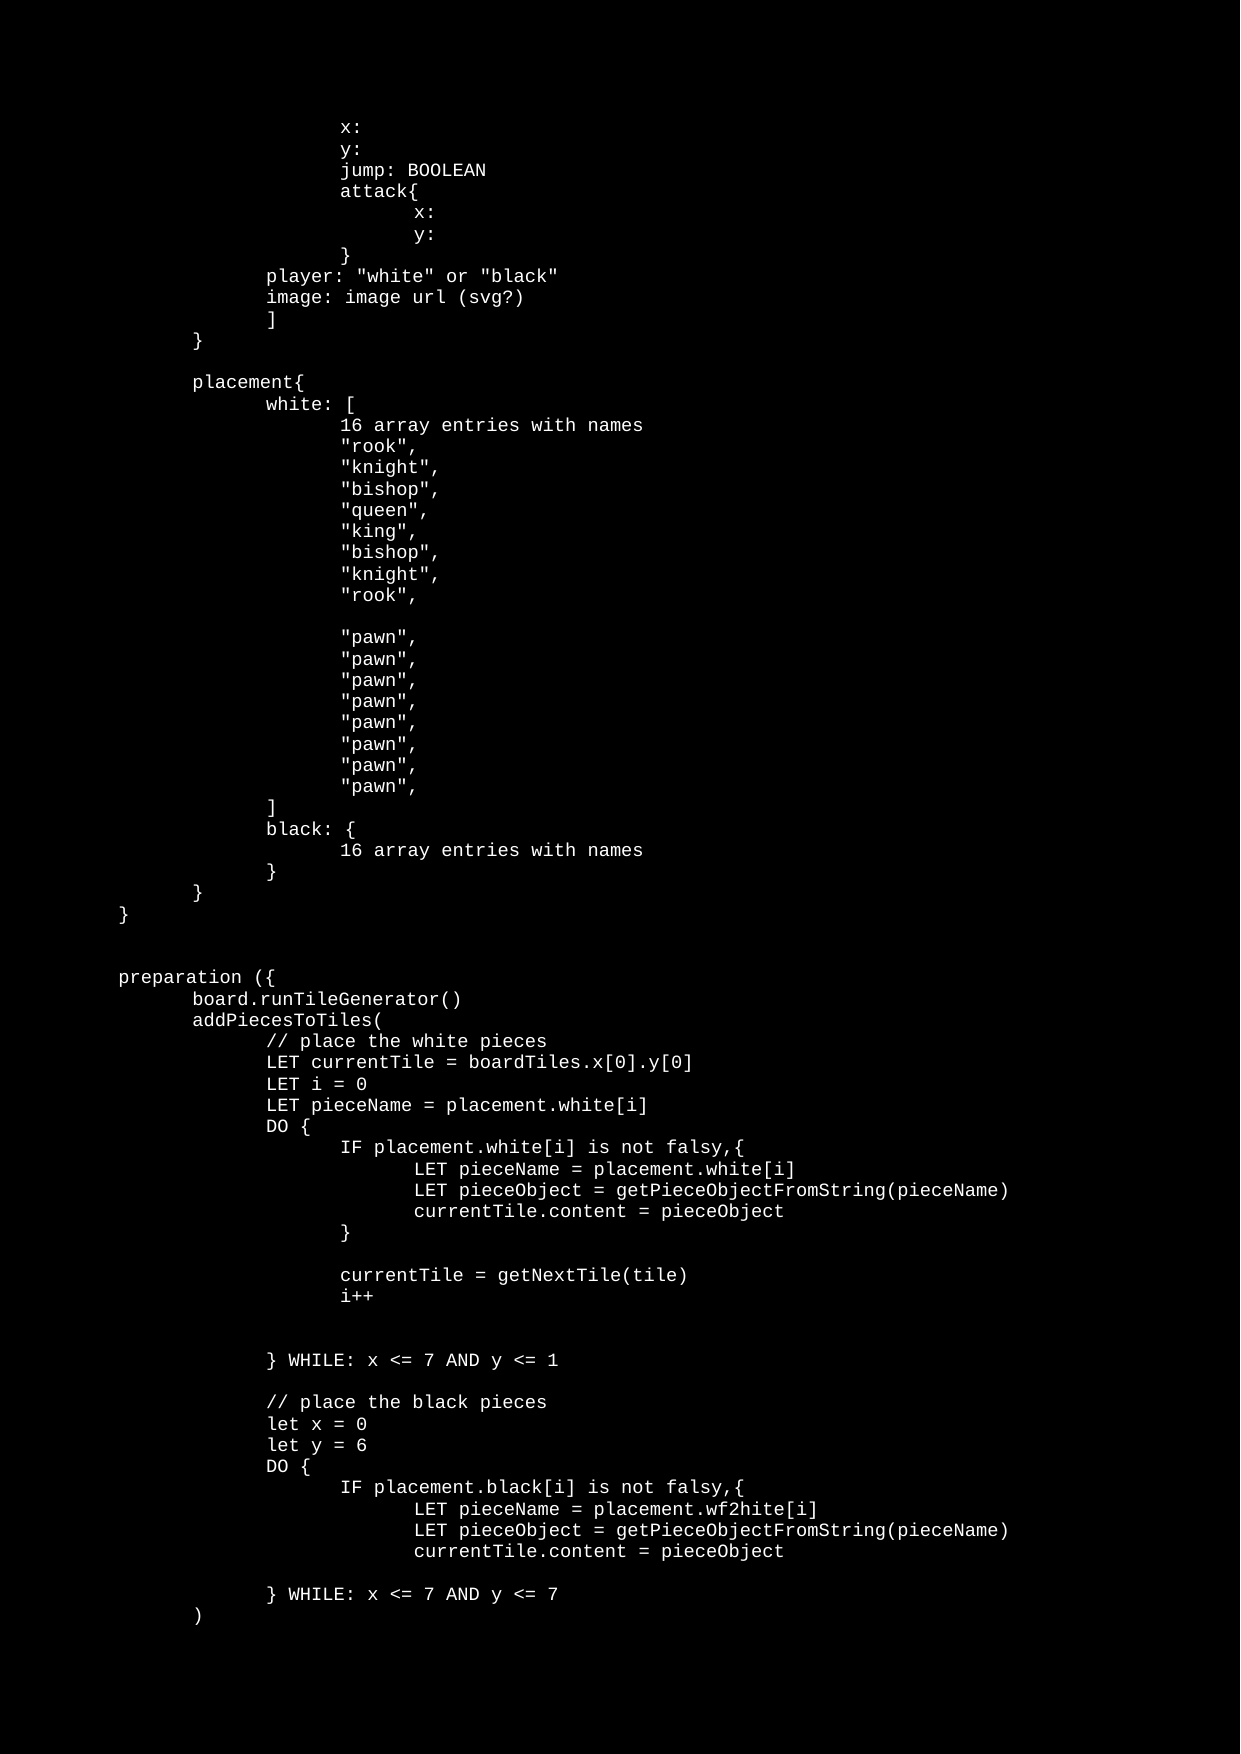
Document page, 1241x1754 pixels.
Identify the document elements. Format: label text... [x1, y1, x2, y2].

text "bishop", [118, 543, 1122, 564]
text LET pieceName = placement.wf2hite[i] [118, 1499, 1122, 1521]
text "pawn", [118, 756, 1122, 777]
text "pawn", [118, 692, 1122, 713]
text "queen", [118, 501, 1122, 522]
text LET pieceObject = getPieceObjectFromString(pieceName) [118, 1181, 1122, 1202]
text } [118, 246, 1122, 267]
text currentTile = getNextTile(tile) [118, 1266, 1122, 1287]
text "knight", [118, 564, 1122, 586]
text "pawn", [118, 713, 1122, 734]
text attack{ [118, 182, 1122, 203]
text ] [118, 798, 1122, 819]
text player: "white" or "black" [118, 267, 1122, 288]
text "rook", [118, 586, 1122, 607]
text // place the white pieces [118, 1032, 1122, 1053]
text y: [118, 224, 1122, 246]
text // place the black pieces [118, 1393, 1122, 1414]
text x: [118, 118, 1122, 139]
text } [118, 862, 1122, 883]
text image: image url (svg?) [118, 288, 1122, 309]
text "pawn", [118, 777, 1122, 798]
text "pawn", [118, 649, 1122, 671]
text black: { [118, 819, 1122, 841]
text LET pieceName = placement.white[i] [118, 1159, 1122, 1181]
text currentTile.content = pieceObject [118, 1542, 1122, 1563]
text jump: BOOLEAN [118, 161, 1122, 182]
text ] [118, 309, 1122, 331]
text } WHILE: x <= 7 AND y <= 1 [118, 1351, 1122, 1372]
text addPiecesToTiles( [118, 1011, 1122, 1032]
text "bishop", [118, 479, 1122, 501]
text IF placement.black[i] is not falsy,{ [118, 1478, 1122, 1499]
text LET pieceName = placement.white[i] [118, 1096, 1122, 1117]
text "pawn", [118, 734, 1122, 756]
text LET i = 0 [118, 1074, 1122, 1096]
text ) [118, 1606, 1122, 1627]
text } WHILE: x <= 7 AND y <= 7 [118, 1584, 1122, 1606]
text "pawn", [118, 628, 1122, 649]
text "pawn", [118, 671, 1122, 692]
text 16 array entries with names [118, 416, 1122, 437]
text LET pieceObject = getPieceObjectFromString(pieceName) [118, 1521, 1122, 1542]
text white: [ [118, 394, 1122, 416]
text x: [118, 203, 1122, 224]
text DO { [118, 1117, 1122, 1138]
text "king", [118, 522, 1122, 543]
text i++ [118, 1287, 1122, 1308]
text } [118, 1223, 1122, 1244]
text LET currentTile = boardTiles.x[0].y[0] [118, 1053, 1122, 1074]
text preparation ({ [118, 968, 1122, 989]
text } [118, 883, 1122, 904]
text 16 array entries with names [118, 841, 1122, 862]
text } [118, 331, 1122, 352]
text placement{ [118, 373, 1122, 394]
text board.runTileGenerator() [118, 989, 1122, 1011]
text let y = 6 [118, 1436, 1122, 1457]
text DO { [118, 1457, 1122, 1478]
text "knight", [118, 458, 1122, 479]
text "rook", [118, 437, 1122, 458]
text IF placement.white[i] is not falsy,{ [118, 1138, 1122, 1159]
text currentTile.content = pieceObject [118, 1202, 1122, 1223]
text let x = 0 [118, 1414, 1122, 1436]
text } [118, 904, 1122, 926]
text y: [118, 139, 1122, 161]
